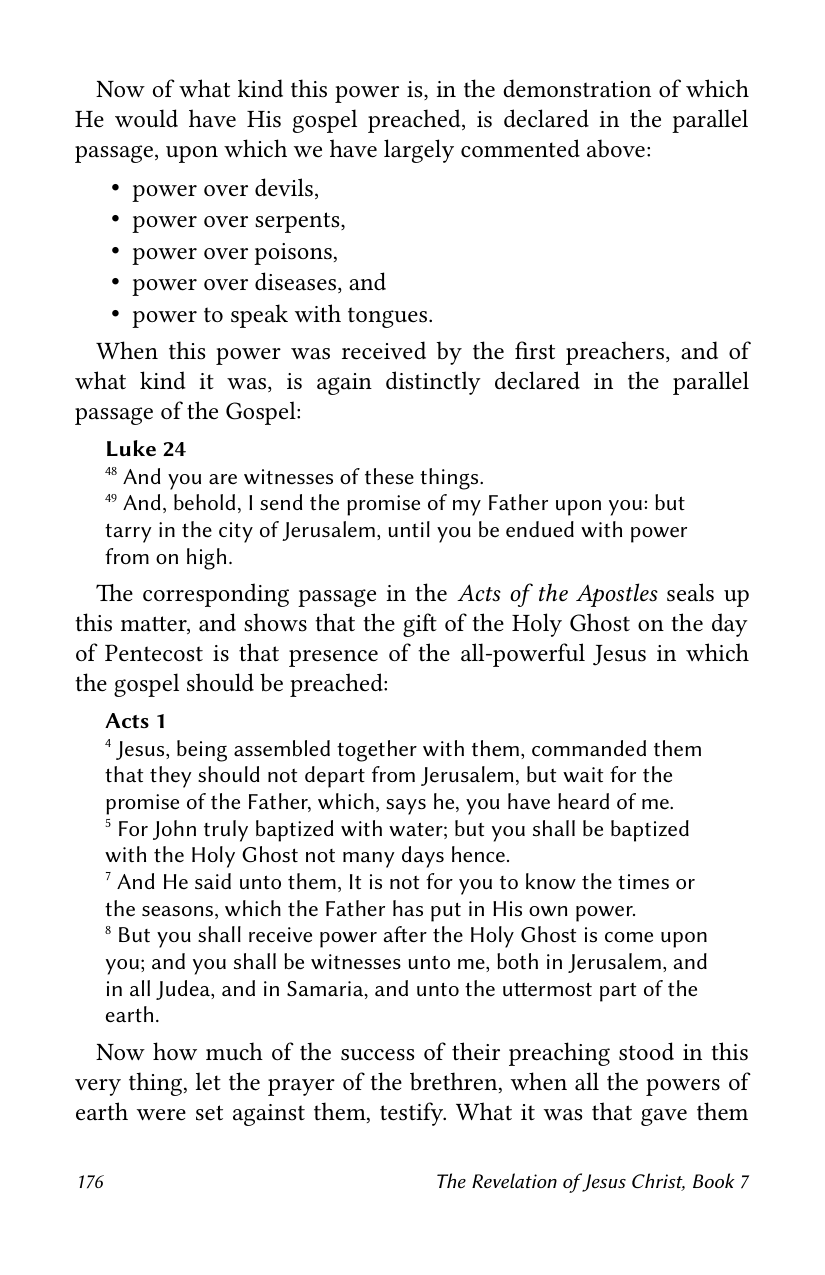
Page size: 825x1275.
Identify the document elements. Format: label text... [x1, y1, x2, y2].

text 8 But you shall receive power after the Holy Ghost is come upon you; and you shall be witnesses unto me, both in Jerusalem, and in all Judea, and in Samaria, and unto the uttermost part of the earth. [105, 922, 720, 1028]
text 7 And He said unto them, It is not for you to know the times or the seasons, which the Father has put in His own power. [105, 869, 720, 922]
list power over devils, [111, 174, 750, 202]
text Acts 1 [105, 708, 750, 734]
text When this power was received by the first preachers, and of what kind it was, is again distinctly declared in the parallel passage of the Gospel: [75, 337, 750, 426]
list power over serpents, [111, 205, 750, 234]
text Now how much of the success of their preaching stood in this very thing, let the prayer of the brethren, when all the powers of earth were set against them, testify. What it was that gave them [75, 1038, 750, 1126]
text 49 And, behold, I send the promise of my Father upon you: but tarry in the city of Jerusalem, until you be endued with power from on high. [105, 490, 720, 570]
text 5 For John truly baptized with water; but you shall be baptized with the Holy Ghost not many days hence. [105, 815, 720, 868]
text 48 And you are witnesses of these things. [105, 464, 720, 490]
text The corresponding passage in the Acts of the Apostles seals up this matter, and shows that the gift of the Holy Ghost on the day of Pentecost is that presence of the all-powerful Jesus in which the gospel should be preached: [75, 579, 750, 697]
text Now of what kind this power is, in the demonstration of which He would have His gospel preached, is declared in the parallel passage, upon which we have largely commented above: [75, 75, 750, 163]
text 4 Jesus, being assembled together with them, commanded them that they should not depart from Jerusalem, but wait for the promise of the Father, which, says he, you have heard of me. [105, 735, 720, 815]
list power over poisons, [111, 237, 750, 265]
text Luke 24 [105, 436, 750, 462]
list power over diseases, and [111, 268, 750, 297]
list power to speak with tongues. [111, 300, 750, 328]
